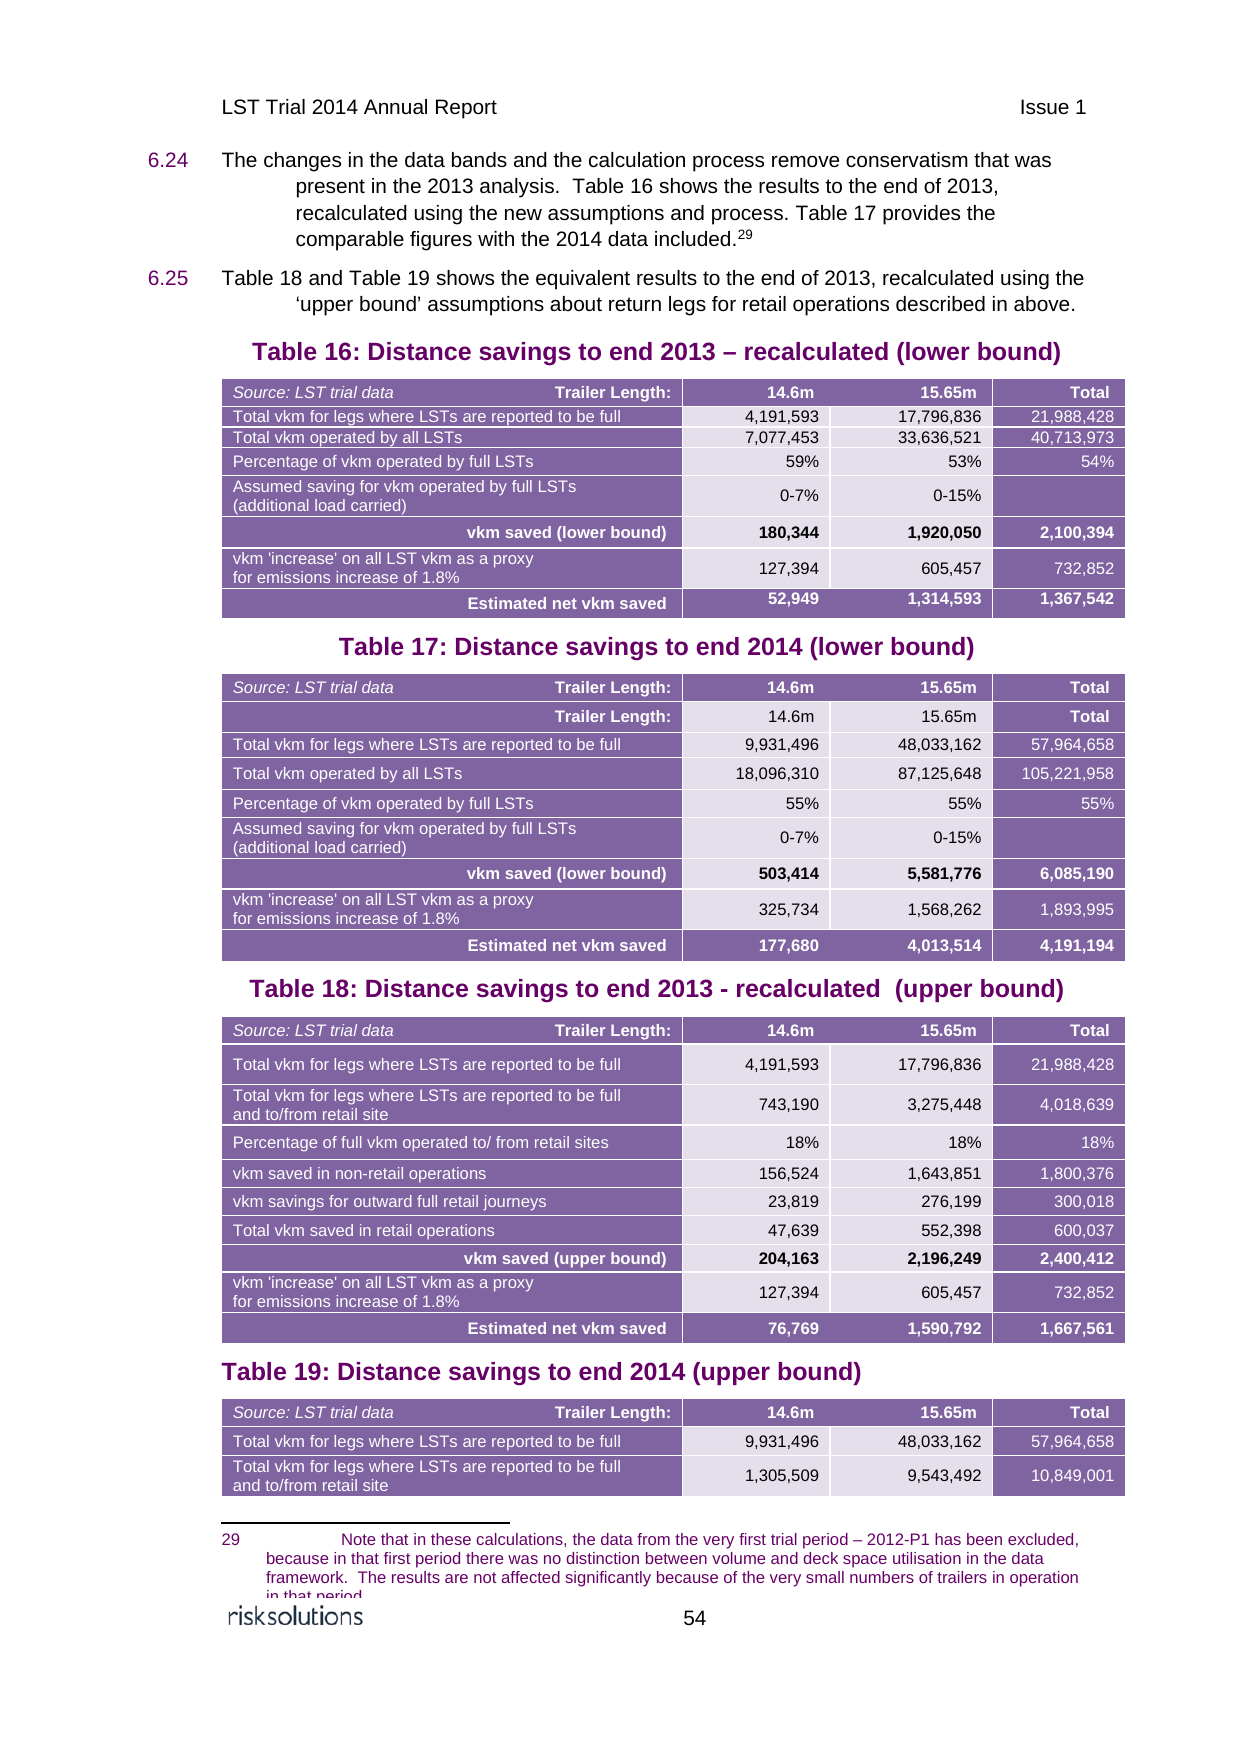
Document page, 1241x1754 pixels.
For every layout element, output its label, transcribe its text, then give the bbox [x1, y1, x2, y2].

text Table 17: Distance savings to end 2014 (lower bound) [221, 632, 1092, 660]
table_cell 204,163 [683, 1245, 829, 1271]
table_cell 15.65m [831, 702, 992, 732]
list Table 18 and Table 19 shows the equivalent results to the end of 2013, recalculated using the ‘upper bound’ assumptions about return legs for retail operations described in above. [148, 266, 1092, 316]
table_cell 276,199 [831, 1188, 992, 1215]
table_cell 177,680 [683, 930, 830, 961]
table_cell Total vkm operated by all LSTs [222, 758, 682, 789]
table_cell 18% [993, 1126, 1125, 1159]
table_cell 1,590,792 [830, 1313, 992, 1343]
table_cell 0-7% [683, 818, 829, 858]
table_header Trailer Length: [452, 379, 682, 406]
table_header 14.6m [683, 1017, 830, 1043]
table_cell 40,713,973 [993, 428, 1125, 447]
table_header 14.6m [683, 379, 830, 406]
table_cell 87,125,648 [831, 758, 992, 789]
table_cell 21,988,428 [993, 407, 1125, 426]
text Table 18: Distance savings to end 2013 - recalculated (upper bound) [221, 974, 1092, 1003]
table_header Source: LST trial data [222, 1399, 452, 1426]
table_cell vkm 'increase' on all LST vkm as a proxy for emissions increase of 1.8% [222, 1273, 682, 1312]
table_cell 55% [831, 790, 992, 817]
table_cell 1,667,561 [993, 1313, 1125, 1343]
table_cell 605,457 [831, 549, 992, 588]
table_header 15.65m [830, 379, 992, 406]
table_cell Total vkm saved in retail operations [222, 1216, 682, 1244]
table_cell 4,191,593 [683, 407, 829, 426]
table_cell 57,964,658 [993, 733, 1125, 757]
table_cell 57,964,658 [993, 1427, 1125, 1455]
table_cell 4,013,514 [830, 930, 992, 961]
table_header Total [993, 379, 1125, 406]
table_header Source: LST trial data [222, 1017, 452, 1043]
table_cell Percentage of vkm operated by full LSTs [222, 448, 682, 475]
table_cell 127,394 [683, 1273, 829, 1312]
table_cell 605,457 [831, 1273, 992, 1312]
table_cell 9,543,492 [831, 1456, 992, 1496]
table_cell 18,096,310 [683, 758, 829, 789]
table_cell Total vkm for legs where LSTs are reported to be full [222, 1045, 682, 1084]
table_cell 54% [993, 448, 1125, 475]
table_cell Percentage of vkm operated by full LSTs [222, 790, 682, 817]
table_cell 325,734 [683, 890, 829, 929]
table_cell 9,931,496 [683, 733, 829, 757]
table_cell Total vkm for legs where LSTs are reported to be full and to/from retail site [222, 1085, 682, 1124]
table_header Source: LST trial data [222, 379, 452, 406]
table_cell Assumed saving for vkm operated by full LSTs (additional load carried) [222, 476, 682, 516]
table_cell 600,037 [993, 1216, 1125, 1244]
list Note that in these calculations, the data from the very first trial period – 2012-P1 has been excluded, because in that first period there was no distinction between volume and deck space utilisation in the data framework. The results are not affected significantly because of the very small numbers of trailers in operation in that period. [221, 1529, 1092, 1606]
table_cell Percentage of full vkm operated to/ from retail sites [222, 1126, 682, 1159]
table_cell 1,314,593 [830, 589, 992, 618]
table_cell vkm saved in non-retail operations [222, 1160, 682, 1187]
table_cell 52,949 [683, 589, 830, 618]
table_cell Total vkm operated by all LSTs [222, 428, 682, 447]
table_cell 300,018 [993, 1188, 1125, 1215]
table_header Trailer Length: [452, 1017, 682, 1043]
table_cell vkm 'increase' on all LST vkm as a proxy for emissions increase of 1.8% [222, 549, 682, 588]
table_header 15.65m [830, 674, 992, 701]
table_header 14.6m [683, 1399, 830, 1426]
table_cell Estimated net vkm saved [222, 930, 682, 961]
table_cell vkm saved (lower bound) [222, 517, 682, 547]
text Table 19: Distance savings to end 2014 (upper bound) [221, 1357, 1092, 1386]
table_cell Total vkm for legs where LSTs are reported to be full [222, 407, 682, 426]
table_cell 76,769 [683, 1313, 830, 1343]
table_cell 127,394 [683, 549, 829, 588]
table_cell 59% [683, 448, 829, 475]
table_cell 17,796,836 [831, 407, 992, 426]
table_cell 2,100,394 [993, 517, 1125, 547]
table_cell 743,190 [683, 1085, 829, 1124]
table_cell 1,305,509 [683, 1456, 829, 1496]
table_cell 55% [993, 790, 1125, 817]
table_cell 5,581,776 [831, 859, 992, 888]
table_cell 48,033,162 [831, 1427, 992, 1455]
text Table 16: Distance savings to end 2013 – recalculated (lower bound) [221, 337, 1092, 366]
table_cell 53% [831, 448, 992, 475]
table_cell 105,221,958 [993, 758, 1125, 789]
table_cell 4,191,194 [993, 930, 1125, 961]
table_cell 17,796,836 [831, 1045, 992, 1084]
table_cell 0-15% [831, 476, 992, 516]
list The changes in the data bands and the calculation process remove conservatism that was present in the 2013 analysis. Table 16 shows the results to the end of 2013, recalculated using the new assumptions and process. Table 17 provides the comparable figures with the 2014 data included. [148, 148, 1092, 251]
table_cell vkm savings for outward full retail journeys [222, 1188, 682, 1215]
table_header Source: LST trial data [222, 674, 452, 701]
table_cell 503,414 [683, 859, 829, 888]
table_cell 21,988,428 [993, 1045, 1125, 1084]
table_cell 1,367,542 [993, 589, 1125, 618]
table_header 14.6m [683, 674, 830, 701]
table_cell 48,033,162 [831, 733, 992, 757]
table_header 15.65m [830, 1399, 992, 1426]
table_cell 4,191,593 [683, 1045, 829, 1084]
table_cell 1,568,262 [831, 890, 992, 929]
table_header Total [993, 674, 1125, 701]
table_cell 0-7% [683, 476, 829, 516]
table_cell [993, 476, 1125, 516]
table_cell 23,819 [683, 1188, 829, 1215]
table_cell vkm 'increase' on all LST vkm as a proxy for emissions increase of 1.8% [222, 890, 682, 929]
table_cell 1,643,851 [831, 1160, 992, 1187]
table_cell 732,852 [993, 1273, 1125, 1312]
table_header Total [993, 1399, 1125, 1426]
table_cell 18% [831, 1126, 992, 1159]
table_cell 7,077,453 [683, 428, 829, 447]
table_cell 55% [683, 790, 829, 817]
table_cell Total [993, 702, 1125, 732]
table_cell 33,636,521 [831, 428, 992, 447]
table_cell 180,344 [683, 517, 829, 547]
table_cell Total vkm for legs where LSTs are reported to be full [222, 733, 682, 757]
table_cell 6,085,190 [993, 859, 1125, 888]
table_header Total [993, 1017, 1125, 1043]
table_cell Total vkm for legs where LSTs are reported to be full [222, 1427, 682, 1455]
table_cell 47,639 [683, 1216, 829, 1244]
table_cell 18% [683, 1126, 829, 1159]
table_header Trailer Length: [452, 1399, 682, 1426]
table_cell Total vkm for legs where LSTs are reported to be full and to/from retail site [222, 1456, 682, 1496]
table_cell Estimated net vkm saved [222, 1313, 682, 1343]
table_cell 2,196,249 [831, 1245, 992, 1271]
table_cell 1,893,995 [993, 890, 1125, 929]
table_header 15.65m [830, 1017, 992, 1043]
table_cell Assumed saving for vkm operated by full LSTs (additional load carried) [222, 818, 682, 858]
table_cell [993, 818, 1125, 858]
table_cell 2,400,412 [993, 1245, 1125, 1271]
table_cell 732,852 [993, 549, 1125, 588]
table_cell 156,524 [683, 1160, 829, 1187]
table_cell Estimated net vkm saved [222, 589, 682, 618]
table_cell vkm saved (upper bound) [222, 1245, 682, 1271]
table_cell vkm saved (lower bound) [222, 859, 682, 888]
table_cell 1,920,050 [831, 517, 992, 547]
table_cell 552,398 [831, 1216, 992, 1244]
table_header Trailer Length: [452, 674, 682, 701]
table_cell 10,849,001 [993, 1456, 1125, 1496]
table_cell 0-15% [831, 818, 992, 858]
table_cell 4,018,639 [993, 1085, 1125, 1124]
table_cell Trailer Length: [222, 702, 682, 732]
table_cell 9,931,496 [683, 1427, 829, 1455]
table_cell 3,275,448 [831, 1085, 992, 1124]
table_cell 1,800,376 [993, 1160, 1125, 1187]
table_cell 14.6m [683, 702, 829, 732]
